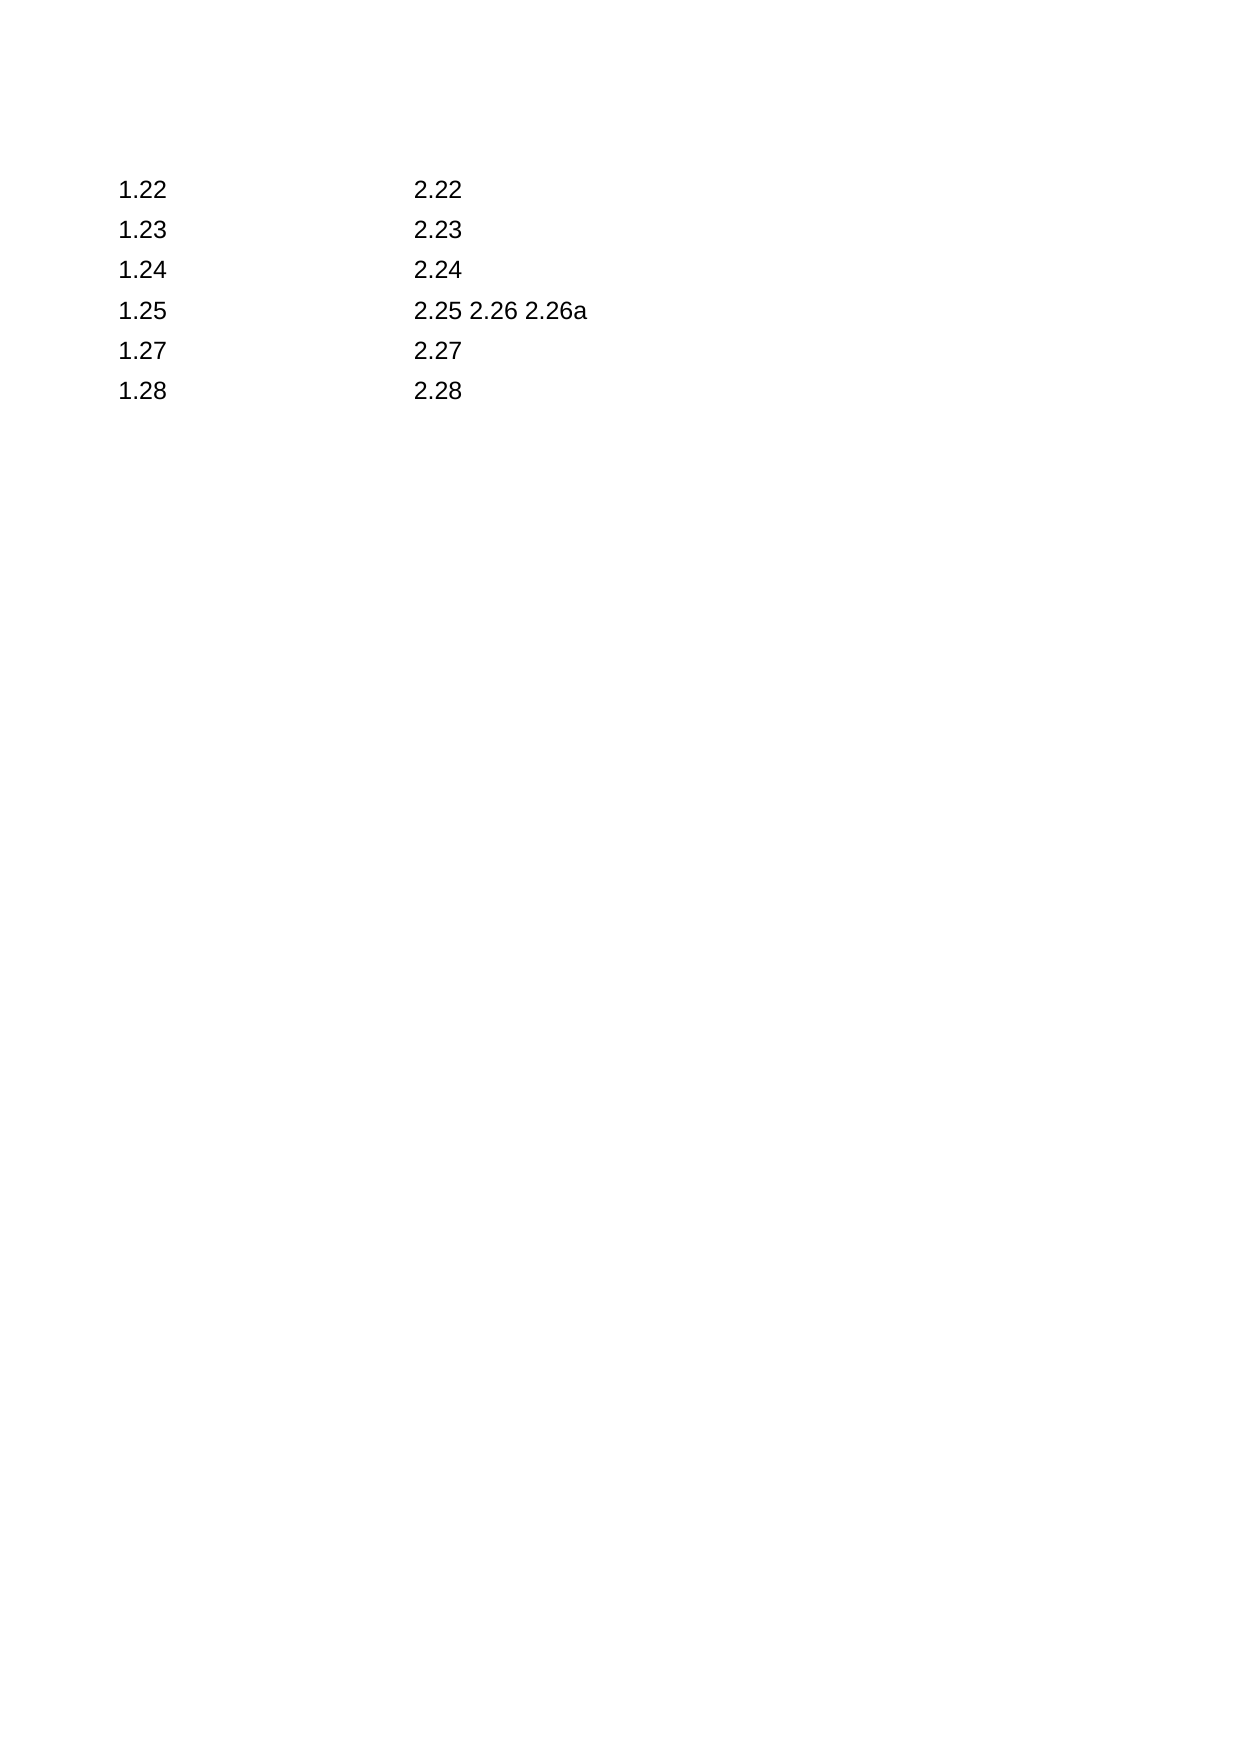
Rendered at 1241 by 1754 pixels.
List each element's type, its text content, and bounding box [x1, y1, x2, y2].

text 1.25 2.25 2.26 2.26a [118, 296, 1122, 324]
text 1.24 2.24 [118, 256, 1122, 284]
text 1.23 2.23 [118, 216, 1122, 244]
text 1.28 2.28 [118, 377, 1122, 405]
text 1.22 2.22 [118, 176, 1122, 203]
text 1.27 2.27 [118, 337, 1122, 365]
